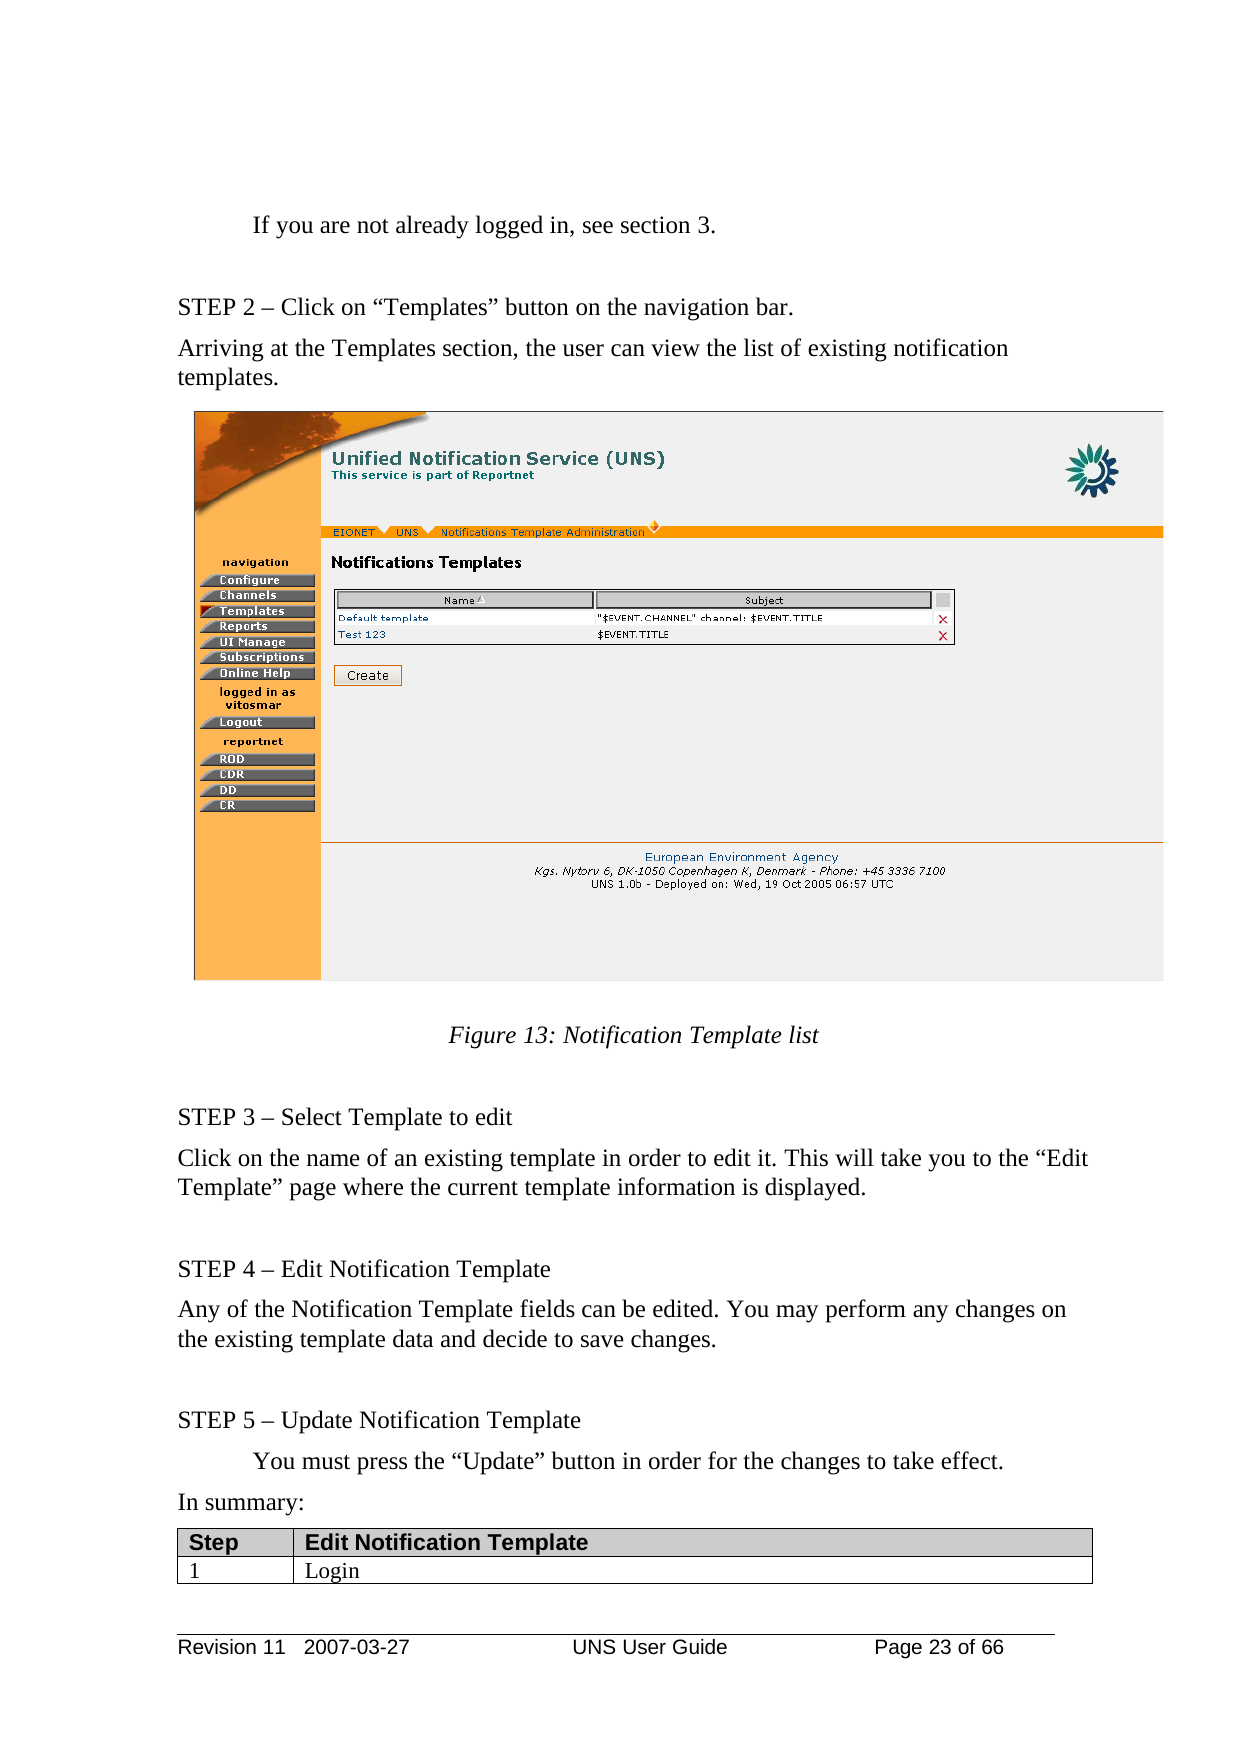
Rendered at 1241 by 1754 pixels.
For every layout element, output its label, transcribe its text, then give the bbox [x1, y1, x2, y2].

text Arriving at the Templates section, the user can view the list of existing notification templates. [177, 333, 1092, 391]
text STEP 3 – Select Template to edit [177, 1102, 1092, 1131]
text STEP 4 – Edit Notification Template [177, 1253, 1092, 1283]
text Figure 13: Notification Template list [177, 1019, 1092, 1049]
text In summary: [177, 1487, 1092, 1516]
table_header Step [178, 1529, 293, 1556]
table_header Edit Notification Template [294, 1529, 1092, 1556]
text Click on the name of an existing template in order to edit it. This will take you to the “Edit Template” page where the current template information is displayed. [177, 1143, 1092, 1201]
picture [193, 411, 1164, 981]
text You must press the “Update” button in order for the changes to take effect. [177, 1446, 1092, 1475]
table_cell 1 [178, 1557, 293, 1583]
text STEP 5 – Update Notification Template [177, 1405, 1092, 1434]
text If you are not already logged in, see section 3. [177, 210, 1092, 239]
table_cell Login [294, 1557, 1092, 1583]
text STEP 2 – Click on “Templates” button on the navigation bar. [177, 292, 1092, 321]
text Any of the Notification Template fields can be edited. You may perform any changes on the existing template data and decide to save changes. [177, 1294, 1092, 1352]
